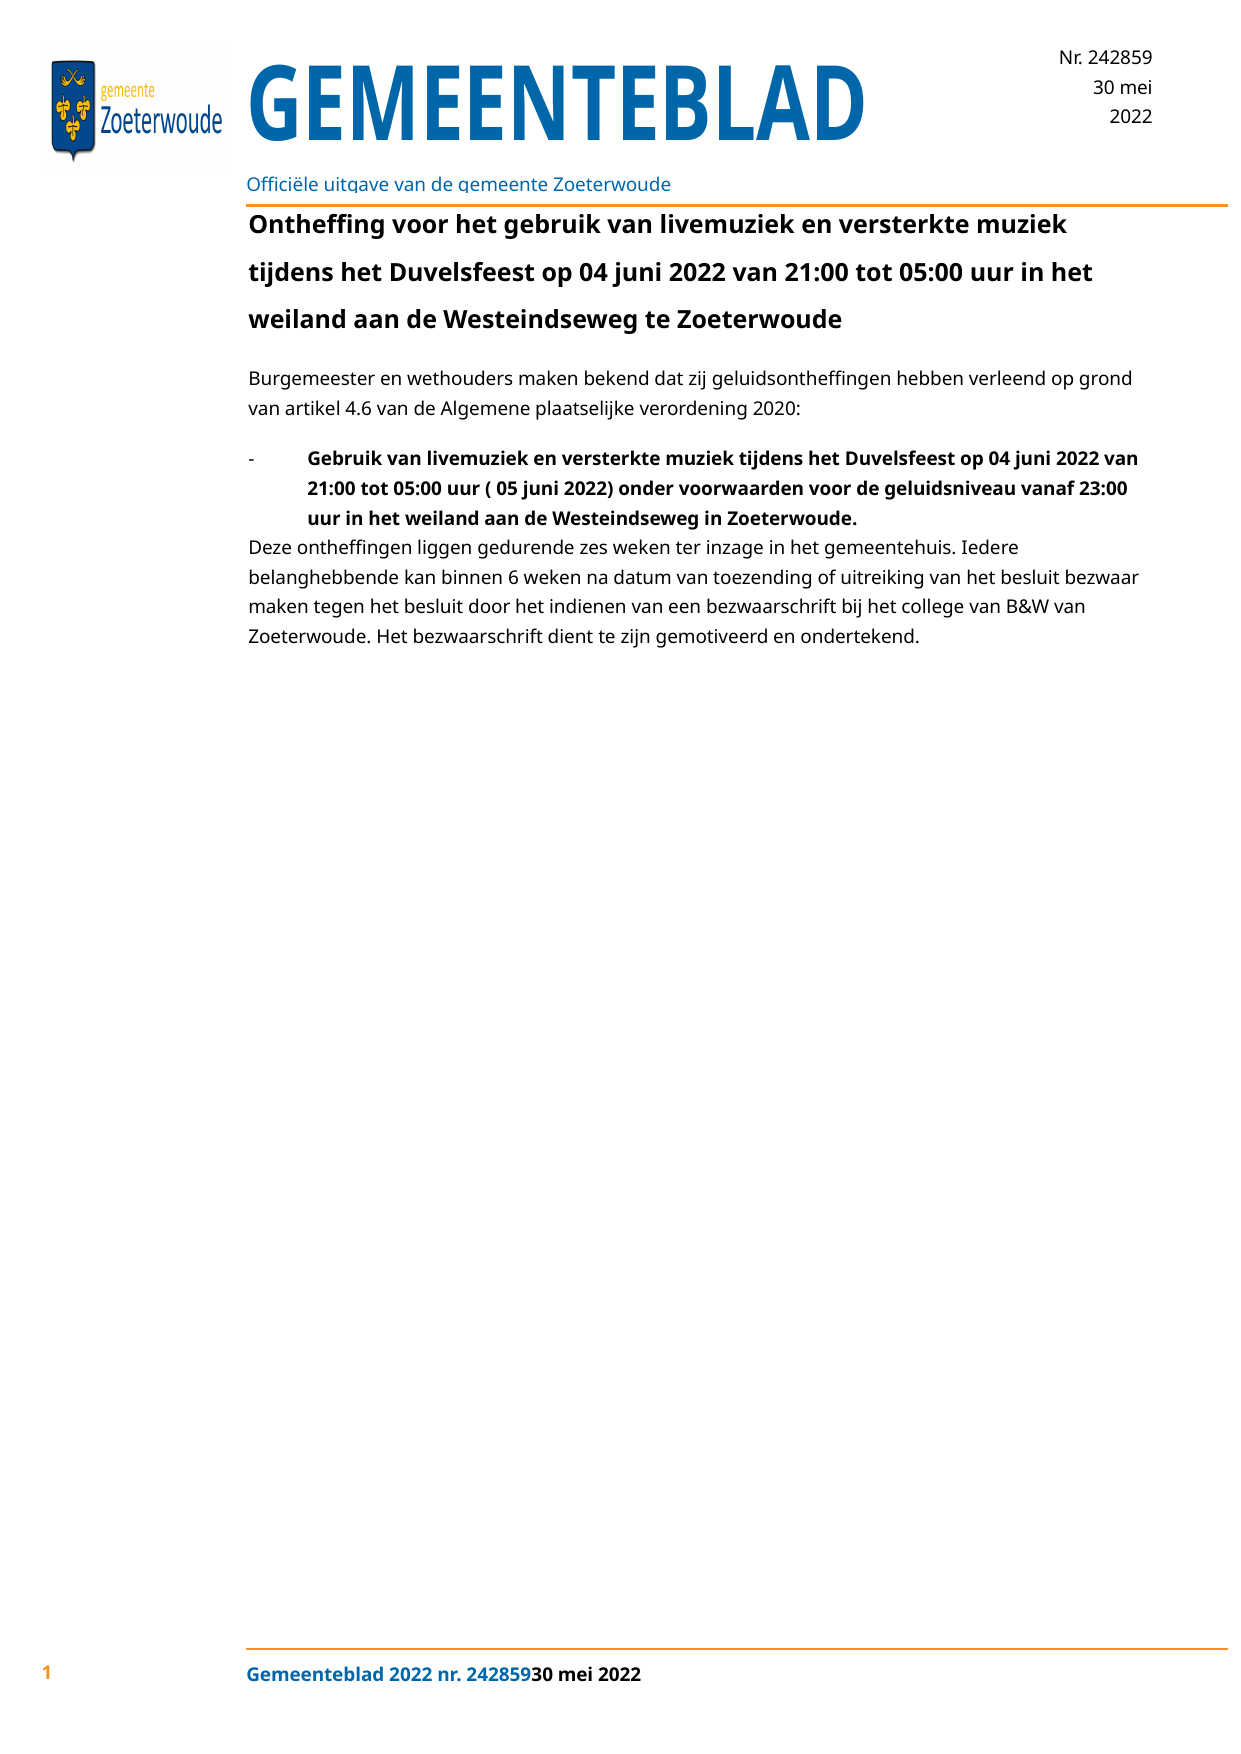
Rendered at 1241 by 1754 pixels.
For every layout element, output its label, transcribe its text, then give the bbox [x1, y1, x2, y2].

text Burgemeester en wethouders maken bekend dat zij geluidsontheffingen hebben verleend op grond van artikel 4.6 van de Algemene plaatselijke verordening 2020: [248, 366, 1152, 421]
text Ontheffing voor het gebruik van livemuziek en versterkte muziek tijdens het Duvelsfeest op 04 juni 2022 van 21:00 tot 05:00 uur in het weiland aan de Westeindseweg te Zoeterwoude [248, 207, 1152, 336]
picture [41, 47, 231, 172]
text Deze ontheffingen liggen gedurende zes weken ter inzage in het gemeentehuis. Iedere belanghebbende kan binnen 6 weken na datum van toezending of uitreiking van het besluit bezwaar maken tegen het besluit door het indienen van een bezwaarschrift bij het college van B&W van Zoeterwoude. Het bezwaarschrift dient te zijn gemotiveerd en ondertekend. [248, 534, 1152, 649]
list Gebruik van livemuziek en versterkte muziek tijdens het Duvelsfeest op 04 juni 2022 van 21:00 tot 05:00 uur ( 05 juni 2022) onder voorwaarden voor de geluidsniveau vanaf 23:00 uur in het weiland aan de Westeindseweg in Zoeterwoude. [248, 446, 1152, 530]
